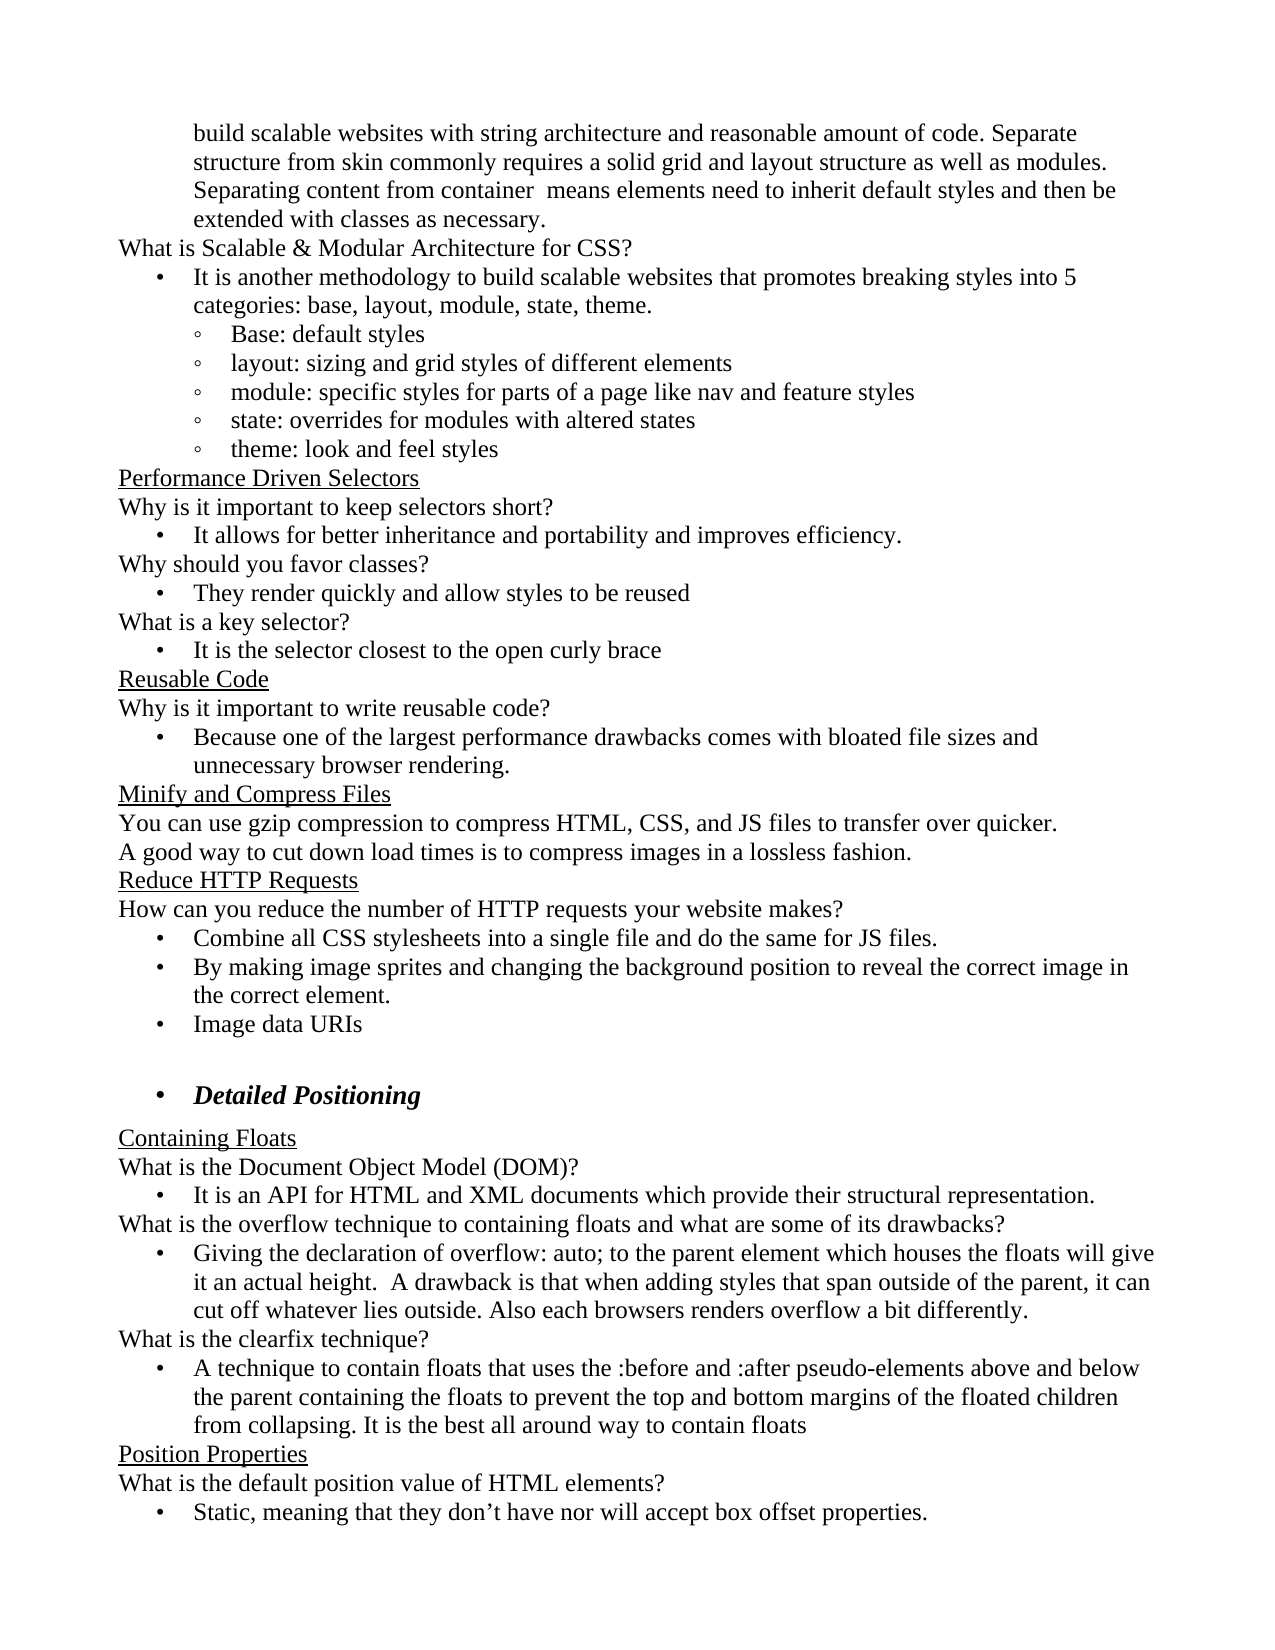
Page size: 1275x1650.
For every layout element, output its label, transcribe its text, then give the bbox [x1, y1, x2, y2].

list It allows for better inheritance and portability and improves efficiency. [156, 521, 1157, 549]
text What is the Document Object Model (DOM)? [118, 1152, 1157, 1181]
list state: overrides for modules with altered states [193, 406, 1157, 434]
text Position Properties [118, 1439, 1157, 1468]
list module: specific styles for parts of a page like nav and feature styles [193, 377, 1157, 406]
text What is the default position value of HTML elements? [118, 1468, 1157, 1497]
list A technique to contain floats that uses the :before and :after pseudo-elements above and below the parent containing the floats to prevent the top and bottom margins of the floated children from collapsing. It is the best all around way to contain floats [156, 1353, 1157, 1439]
text Performance Driven Selectors [118, 463, 1157, 492]
list Giving the declaration of overflow: auto; to the parent element which houses the floats will give it an actual height. A drawback is that when adding styles that span outside of the parent, it can cut off whatever lies outside. Also each browsers renders overflow a bit differently. [156, 1238, 1157, 1324]
text Reduce HTTP Requests [118, 866, 1157, 894]
text Why should you favor classes? [118, 549, 1157, 578]
list Because one of the largest performance drawbacks comes with bloated file sizes and unnecessary browser rendering. [156, 722, 1157, 779]
list build scalable websites with string architecture and reasonable amount of code. Separate structure from skin commonly requires a solid grid and layout structure as well as modules. Separating content from container means elements need to inherit default styles and then be extended with classes as necessary. [156, 118, 1157, 233]
list It is the selector closest to the open curly brace [156, 636, 1157, 664]
text A good way to cut down load times is to compress images in a lossless fashion. [118, 837, 1157, 866]
list Detailed Positioning [156, 1079, 1157, 1111]
text Containing Floats [118, 1123, 1157, 1152]
text Reusable Code [118, 664, 1157, 693]
text Why is it important to keep selectors short? [118, 492, 1157, 521]
text Minify and Compress Files [118, 779, 1157, 808]
list It is another methodology to build scalable websites that promotes breaking styles into 5 categories: base, layout, module, state, theme. [156, 262, 1157, 319]
list By making image sprites and changing the background position to reveal the correct image in the correct element. [156, 952, 1157, 1009]
list They render quickly and allow styles to be reused [156, 578, 1157, 607]
list Image data URIs [156, 1009, 1157, 1038]
text Why is it important to write reusable code? [118, 693, 1157, 722]
text What is the overflow technique to containing floats and what are some of its drawbacks? [118, 1209, 1157, 1238]
text What is the clearfix technique? [118, 1324, 1157, 1353]
list Base: default styles [193, 319, 1157, 348]
text How can you reduce the number of HTTP requests your website makes? [118, 894, 1157, 923]
list It is an API for HTML and XML documents which provide their structural representation. [156, 1181, 1157, 1209]
text What is a key selector? [118, 607, 1157, 636]
list layout: sizing and grid styles of different elements [193, 348, 1157, 377]
text You can use gzip compression to compress HTML, CSS, and JS files to transfer over quicker. [118, 808, 1157, 837]
list Combine all CSS stylesheets into a single file and do the same for JS files. [156, 923, 1157, 952]
list theme: look and feel styles [193, 434, 1157, 463]
list Static, meaning that they don’t have nor will accept box offset properties. [156, 1497, 1157, 1526]
text What is Scalable & Modular Architecture for CSS? [118, 233, 1157, 262]
